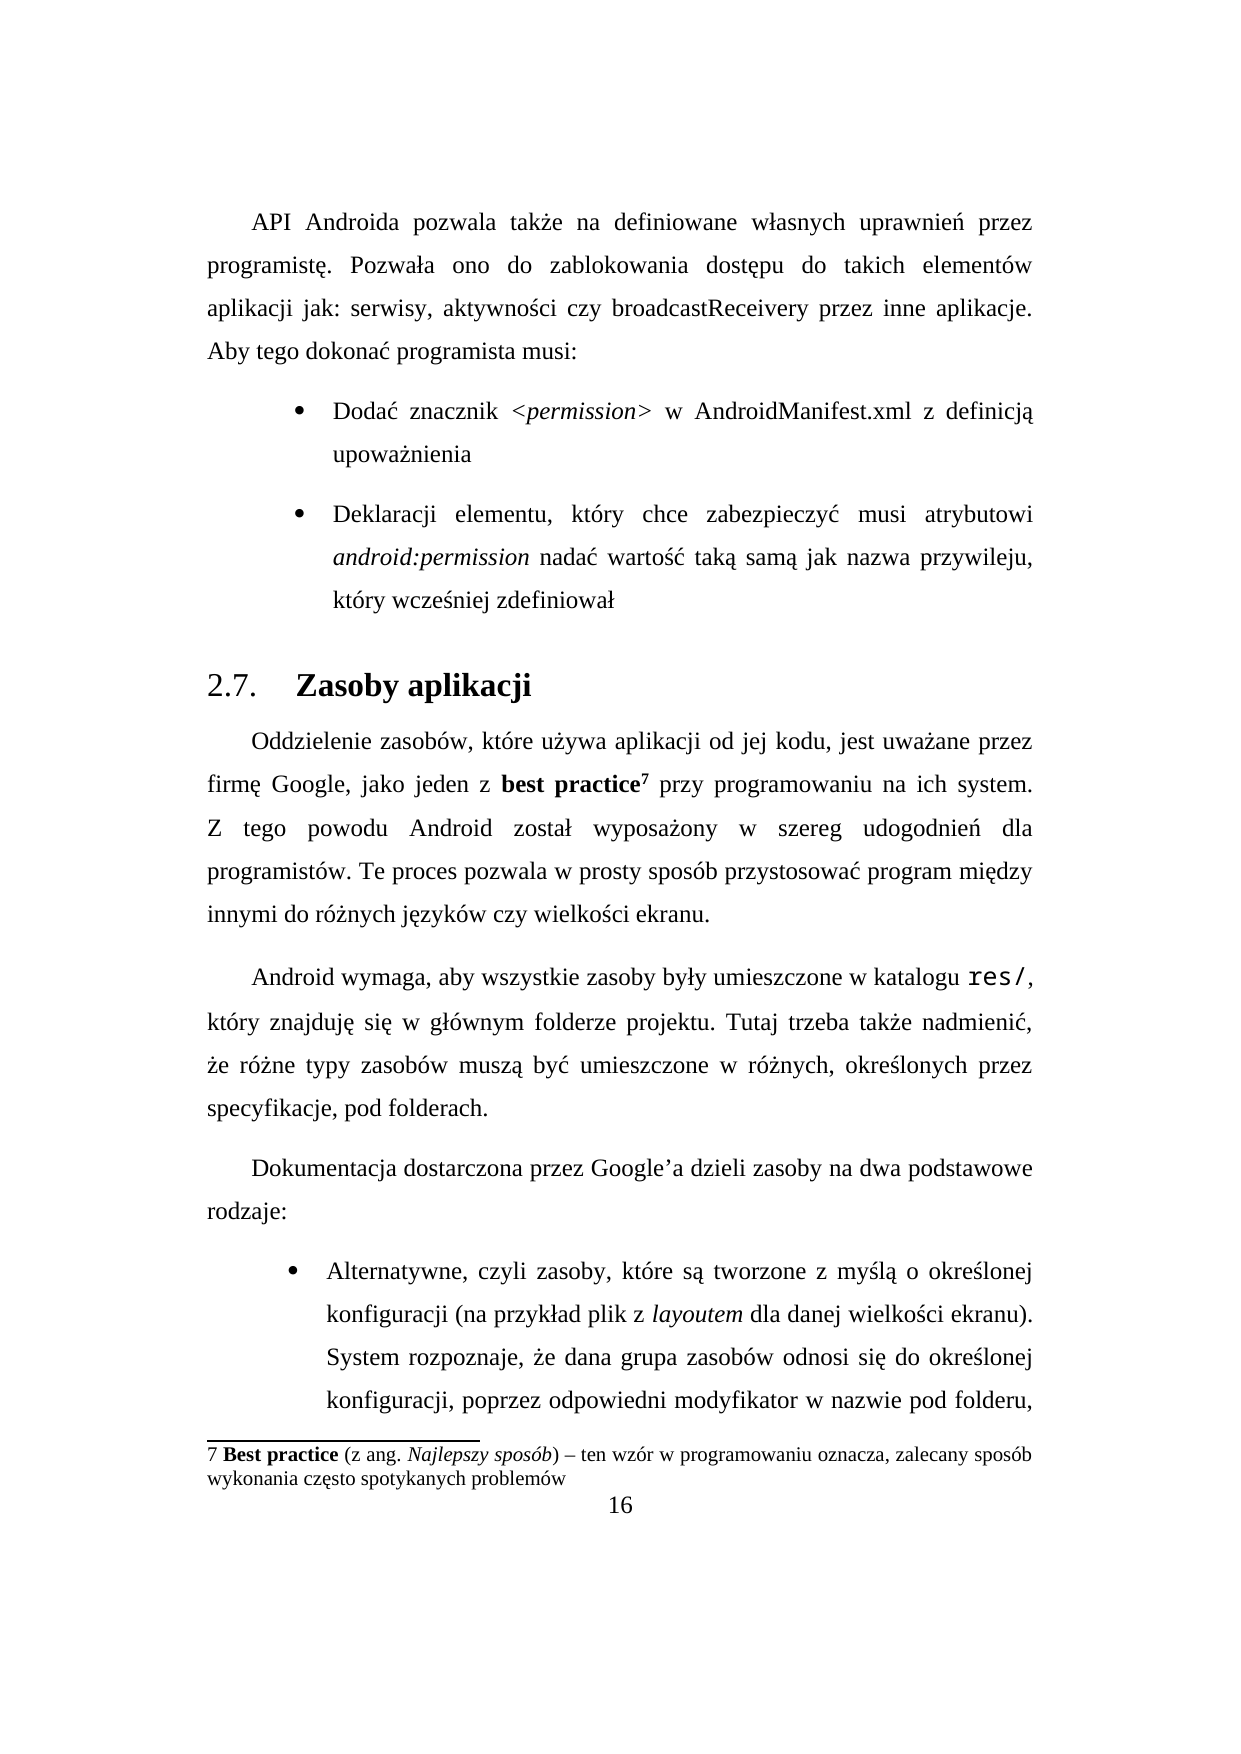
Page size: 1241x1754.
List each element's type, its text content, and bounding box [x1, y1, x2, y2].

text API Androida pozwala także na definiowane własnych uprawnień przez programistę. Pozwała ono do zablokowania dostępu do takich elementów aplikacji jak: serwisy, aktywności czy broadcastReceivery przez inne aplikacje. Aby tego dokonać programista musi: [207, 207, 1033, 365]
list Alternatywne, czyli zasoby, które są tworzone z myślą o określonej konfiguracji (na przykład plik z layoutem dla danej wielkości ekranu). System rozpoznaje, że dana grupa zasobów odnosi się do określonej konfiguracji, poprzez odpowiedni modyfikator w nazwie pod folderu, [288, 1256, 1033, 1414]
subtitle Zasoby aplikacji [207, 666, 1033, 704]
text Best practice (z ang. Najlepszy sposób) – ten wzór w programowaniu oznacza, zalecany sposób wykonania często spotykanych problemów [207, 1442, 1033, 1490]
text Android wymaga, aby wszystkie zasoby były umieszczone w katalogu res/, który znajduję się w głównym folderze projektu. Tutaj trzeba także nadmienić, że różne typy zasobów muszą być umieszczone w różnych, określonych przez specyfikacje, pod folderach. [207, 959, 1033, 1122]
list Deklaracji elementu, który chce zabezpieczyć musi atrybutowi android:permission nadać wartość taką samą jak nazwa przywileju, który wcześniej zdefiniował [295, 499, 1033, 614]
list Dodać znacznik <permission> w AndroidManifest.xml z definicją upoważnienia [295, 396, 1033, 468]
text Dokumentacja dostarczona przez Google’a dzieli zasoby na dwa podstawowe rodzaje: [207, 1153, 1033, 1225]
text Oddzielenie zasobów, które używa aplikacji od jej kodu, jest uważane przez firmę Google, jako jeden z best practice przy programowaniu na ich system. Z tego powodu Android został wyposażony w szereg udogodnień dla programistów. Te proces pozwala w prosty sposób przystosować program między innymi do różnych języków czy wielkości ekranu. [207, 726, 1033, 928]
